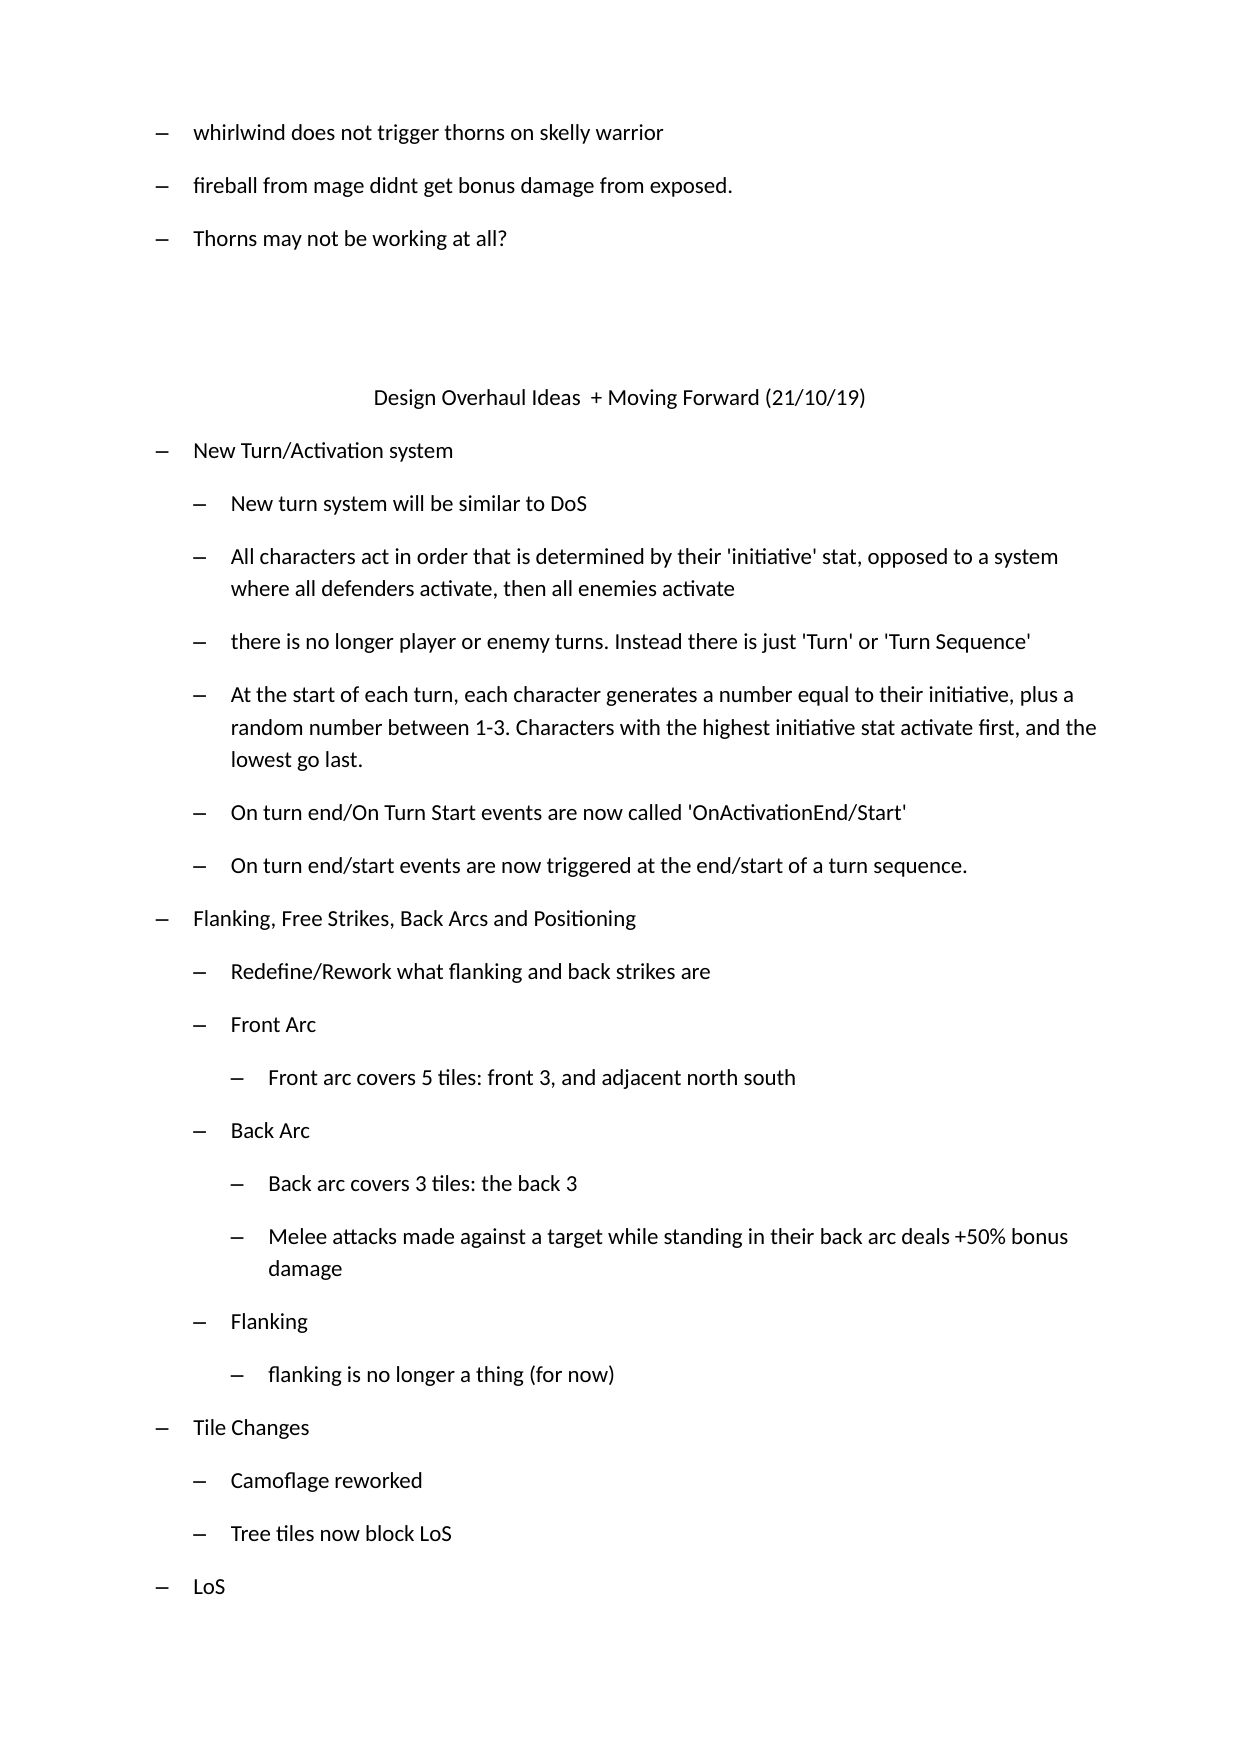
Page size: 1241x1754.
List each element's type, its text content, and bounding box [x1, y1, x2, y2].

list Redefine/Rework what flanking and back strikes are [193, 957, 1122, 985]
list Melee attacks made against a target while standing in their back arc deals +50% bonus damage [231, 1222, 1122, 1282]
list Camoflage reworked [193, 1466, 1122, 1494]
list New Turn/Activation system [156, 436, 1122, 464]
list Tile Changes [156, 1413, 1122, 1441]
list All characters act in order that is determined by their 'initiative' stat, opposed to a system where all defenders activate, then all enemies activate [193, 542, 1122, 602]
list Front Arc [193, 1010, 1122, 1038]
list Back Arc [193, 1116, 1122, 1144]
list At the start of each turn, each character generates a number equal to their initiative, plus a random number between 1-3. Characters with the highest initiative stat activate first, and the lowest go last. [193, 681, 1122, 773]
list Thorns may not be working at all? [156, 224, 1122, 252]
list Flanking [193, 1307, 1122, 1335]
list On turn end/On Turn Start events are now called 'OnActivationEnd/Start' [193, 798, 1122, 826]
list fireball from mage didnt get bonus damage from exposed. [156, 171, 1122, 199]
list Front arc covers 5 tiles: front 3, and adjacent north south [231, 1063, 1122, 1091]
list whirlwind does not trigger thorns on skelly warrior [156, 118, 1122, 146]
list LoS [156, 1572, 1122, 1600]
list flanking is no longer a thing (for now) [231, 1360, 1122, 1388]
list Back arc covers 3 tiles: the back 3 [231, 1169, 1122, 1197]
list On turn end/start events are now triggered at the end/start of a turn sequence. [193, 851, 1122, 879]
list Tree tiles now block LoS [193, 1519, 1122, 1547]
list there is no longer player or enemy turns. Instead there is just 'Turn' or 'Turn Sequence' [193, 627, 1122, 656]
text Design Overhaul Ideas + Moving Forward (21/10/19) [118, 383, 1122, 411]
list Flanking, Free Strikes, Back Arcs and Positioning [156, 904, 1122, 932]
list New turn system will be similar to DoS [193, 489, 1122, 517]
